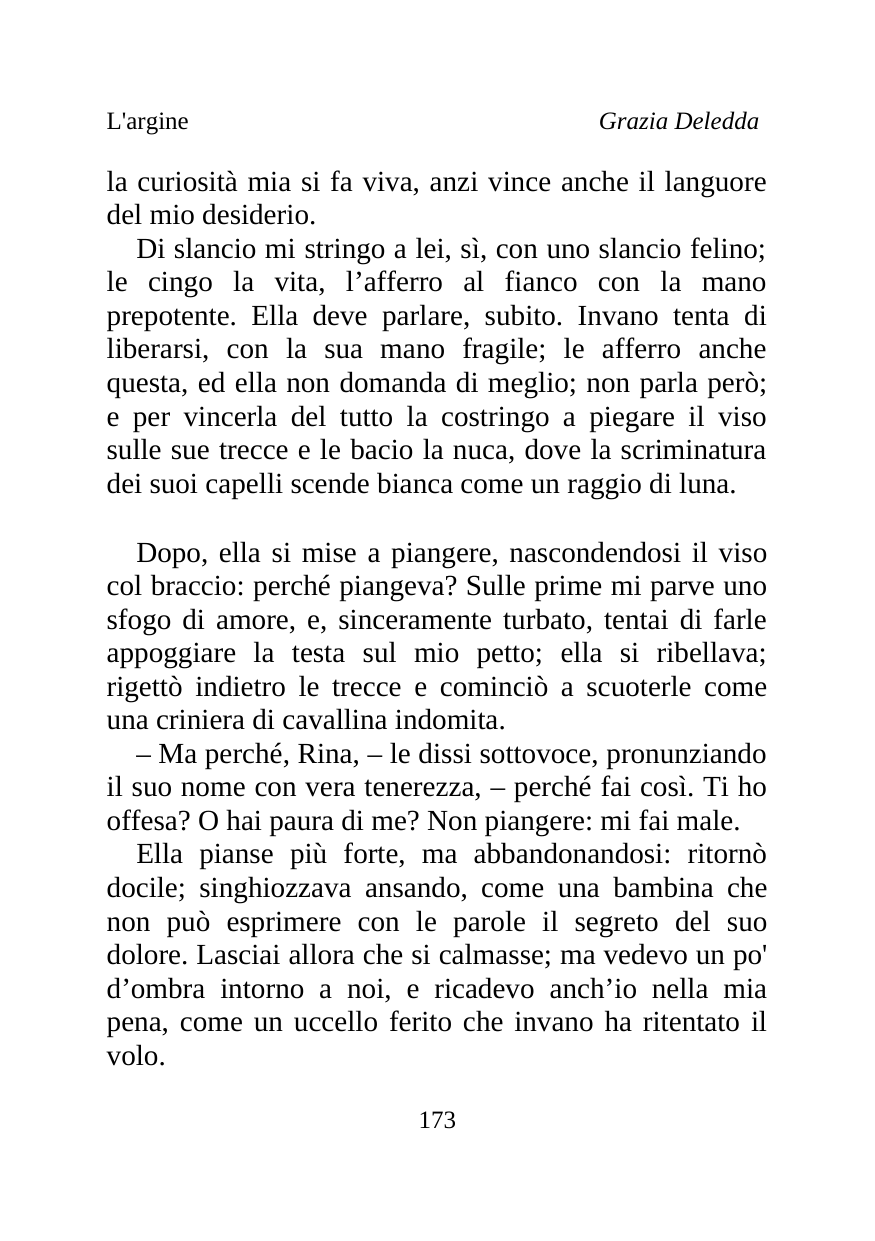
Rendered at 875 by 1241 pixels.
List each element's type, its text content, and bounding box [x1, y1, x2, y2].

text Di slancio mi stringo a lei, sì, con uno slancio felino; le cingo la vita, l’afferro al fianco con la mano prepotente. Ella deve parlare, subito. Invano tenta di liberarsi, con la sua mano fragile; le afferro anche questa, ed ella non domanda di meglio; non parla però; e per vincerla del tutto la costringo a piegare il viso sulle sue trecce e le bacio la nuca, dove la scriminatura dei suoi capelli scende bianca come un raggio di luna. [106, 231, 768, 499]
text Dopo, ella si mise a piangere, nascondendosi il viso col braccio: perché piangeva? Sulle prime mi parve uno sfogo di amore, e, sinceramente turbato, tentai di farle appoggiare la testa sul mio petto; ella si ribellava; rigettò indietro le trecce e cominciò a scuoterle come una criniera di cavallina indomita. [106, 535, 768, 736]
text Ella pianse più forte, ma abbandonandosi: ritornò docile; singhiozzava ansando, come una bambina che non può esprimere con le parole il segreto del suo dolore. Lasciai allora che si calmasse; ma vedevo un po' d’ombra intorno a noi, e ricadevo anch’io nella mia pena, come un uccello ferito che invano ha ritentato il volo. [106, 837, 768, 1071]
text la curiosità mia si fa viva, anzi vince anche il languore del mio desiderio. [106, 164, 768, 231]
text – Ma perché, Rina, – le dissi sottovoce, pronunziando il suo nome con vera tenerezza, – perché fai così. Ti ho offesa? O hai paura di me? Non piangere: mi fai male. [106, 736, 768, 837]
